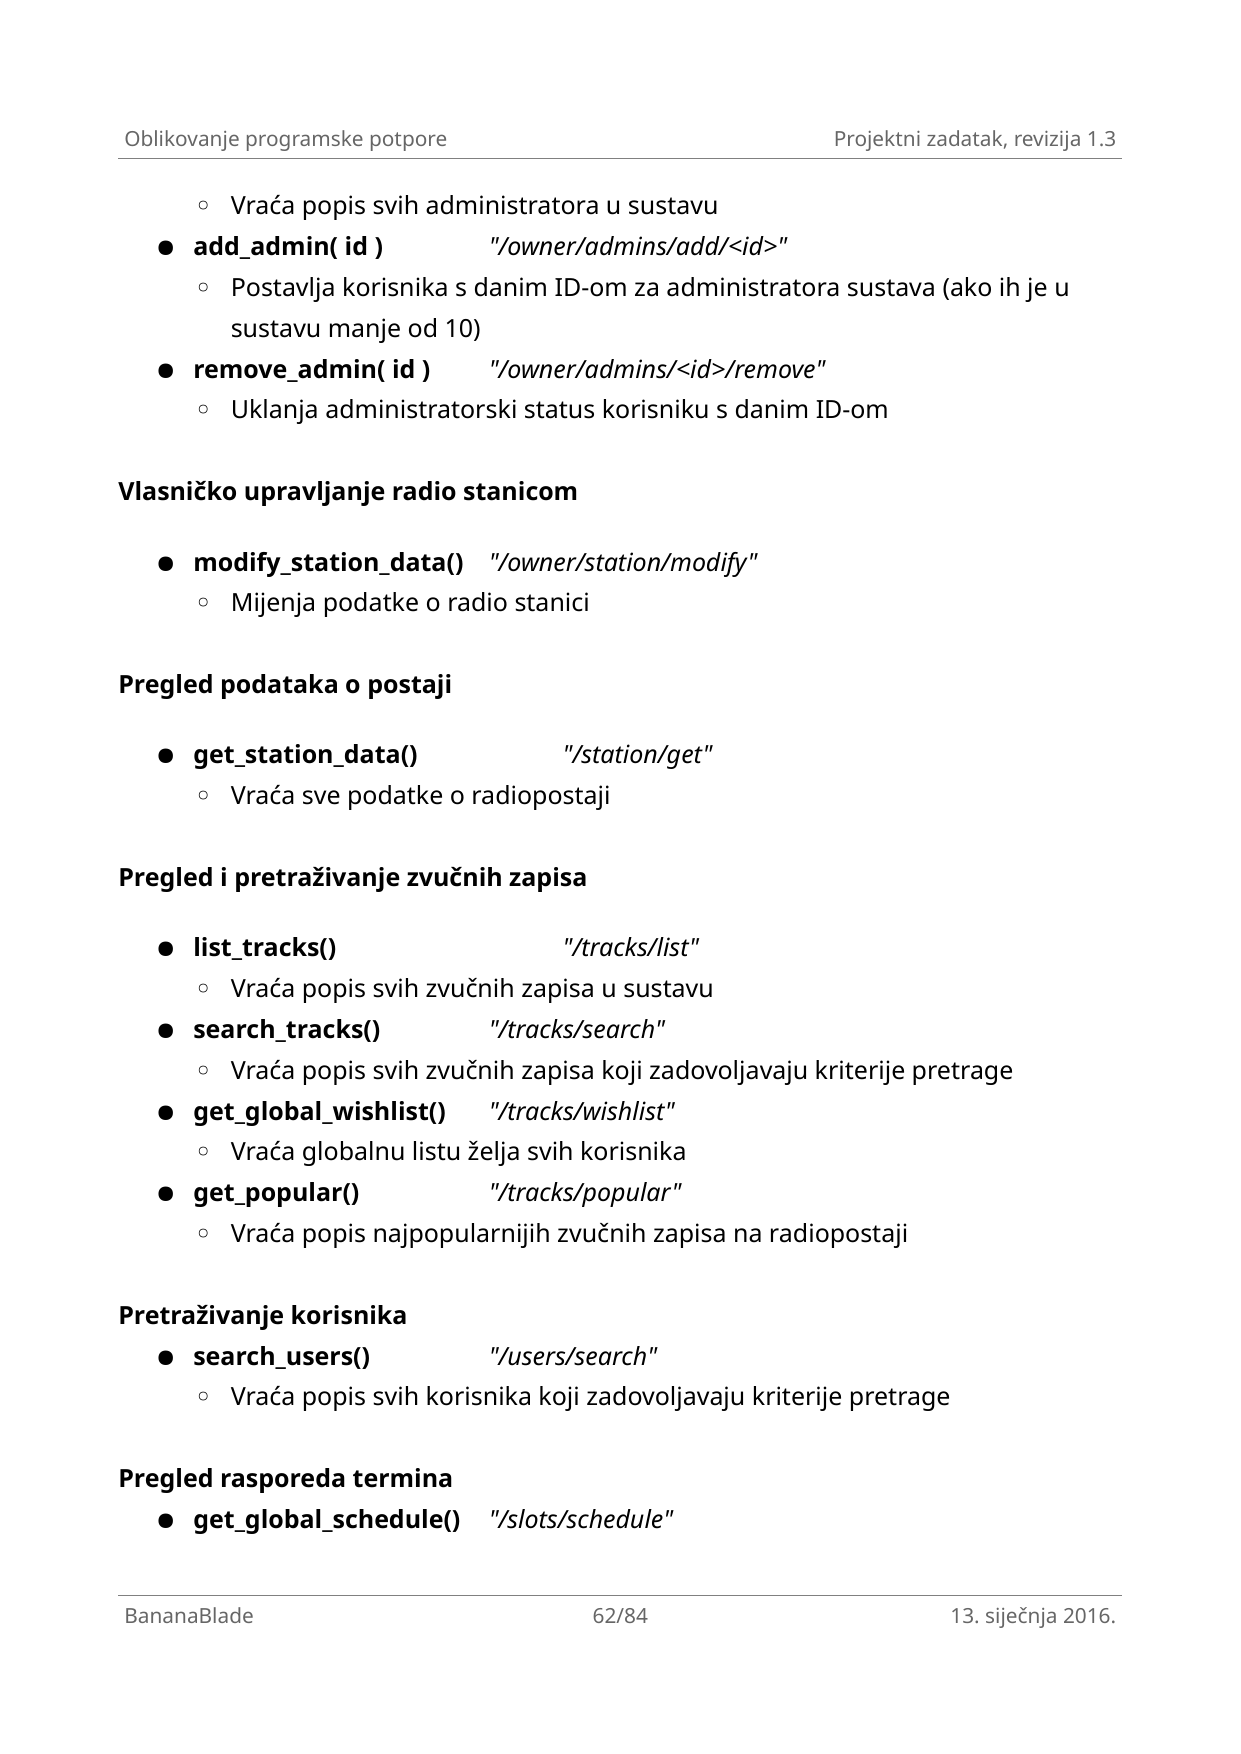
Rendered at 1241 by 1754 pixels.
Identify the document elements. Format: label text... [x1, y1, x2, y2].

text Pregled i pretraživanje zvučnih zapisa [118, 859, 1122, 893]
list Uklanja administratorski status korisniku s danim ID-om [193, 392, 1122, 426]
list get_global_wishlist() "/tracks/wishlist" [156, 1093, 1122, 1127]
list Vraća popis najpopularnijih zvučnih zapisa na radiopostaji [193, 1216, 1122, 1250]
list Postavlja korisnika s danim ID-om za administratora sustava (ako ih je u sustavu manje od 10) [193, 270, 1122, 344]
list Vraća popis svih korisnika koji zadovoljavaju kriterije pretrage [193, 1379, 1122, 1413]
list Vraća sve podatke o radiopostaji [193, 778, 1122, 812]
list add_admin( id ) "/owner/admins/add/<id>" [156, 229, 1122, 263]
list Vraća popis svih zvučnih zapisa koji zadovoljavaju kriterije pretrage [193, 1052, 1122, 1086]
text Pretraživanje korisnika [118, 1297, 1122, 1331]
text Vlasničko upravljanje radio stanicom [118, 474, 1122, 508]
list list_tracks() "/tracks/list" [156, 930, 1122, 964]
text Pregled rasporeda termina [118, 1461, 1122, 1495]
list Vraća globalnu listu želja svih korisnika [193, 1134, 1122, 1168]
list get_popular() "/tracks/popular" [156, 1175, 1122, 1209]
list remove_admin( id ) "/owner/admins/<id>/remove" [156, 351, 1122, 385]
list modify_station_data() "/owner/station/modify" [156, 544, 1122, 578]
list Vraća popis svih administratora u sustavu [193, 188, 1122, 222]
list Mijenja podatke o radio stanici [193, 585, 1122, 619]
list get_global_schedule() "/slots/schedule" [156, 1501, 1122, 1536]
list search_tracks() "/tracks/search" [156, 1011, 1122, 1046]
text Pregled podataka o postaji [118, 667, 1122, 701]
list Vraća popis svih zvučnih zapisa u sustavu [193, 971, 1122, 1005]
list search_users() "/users/search" [156, 1338, 1122, 1372]
list get_station_data() "/station/get" [156, 737, 1122, 771]
